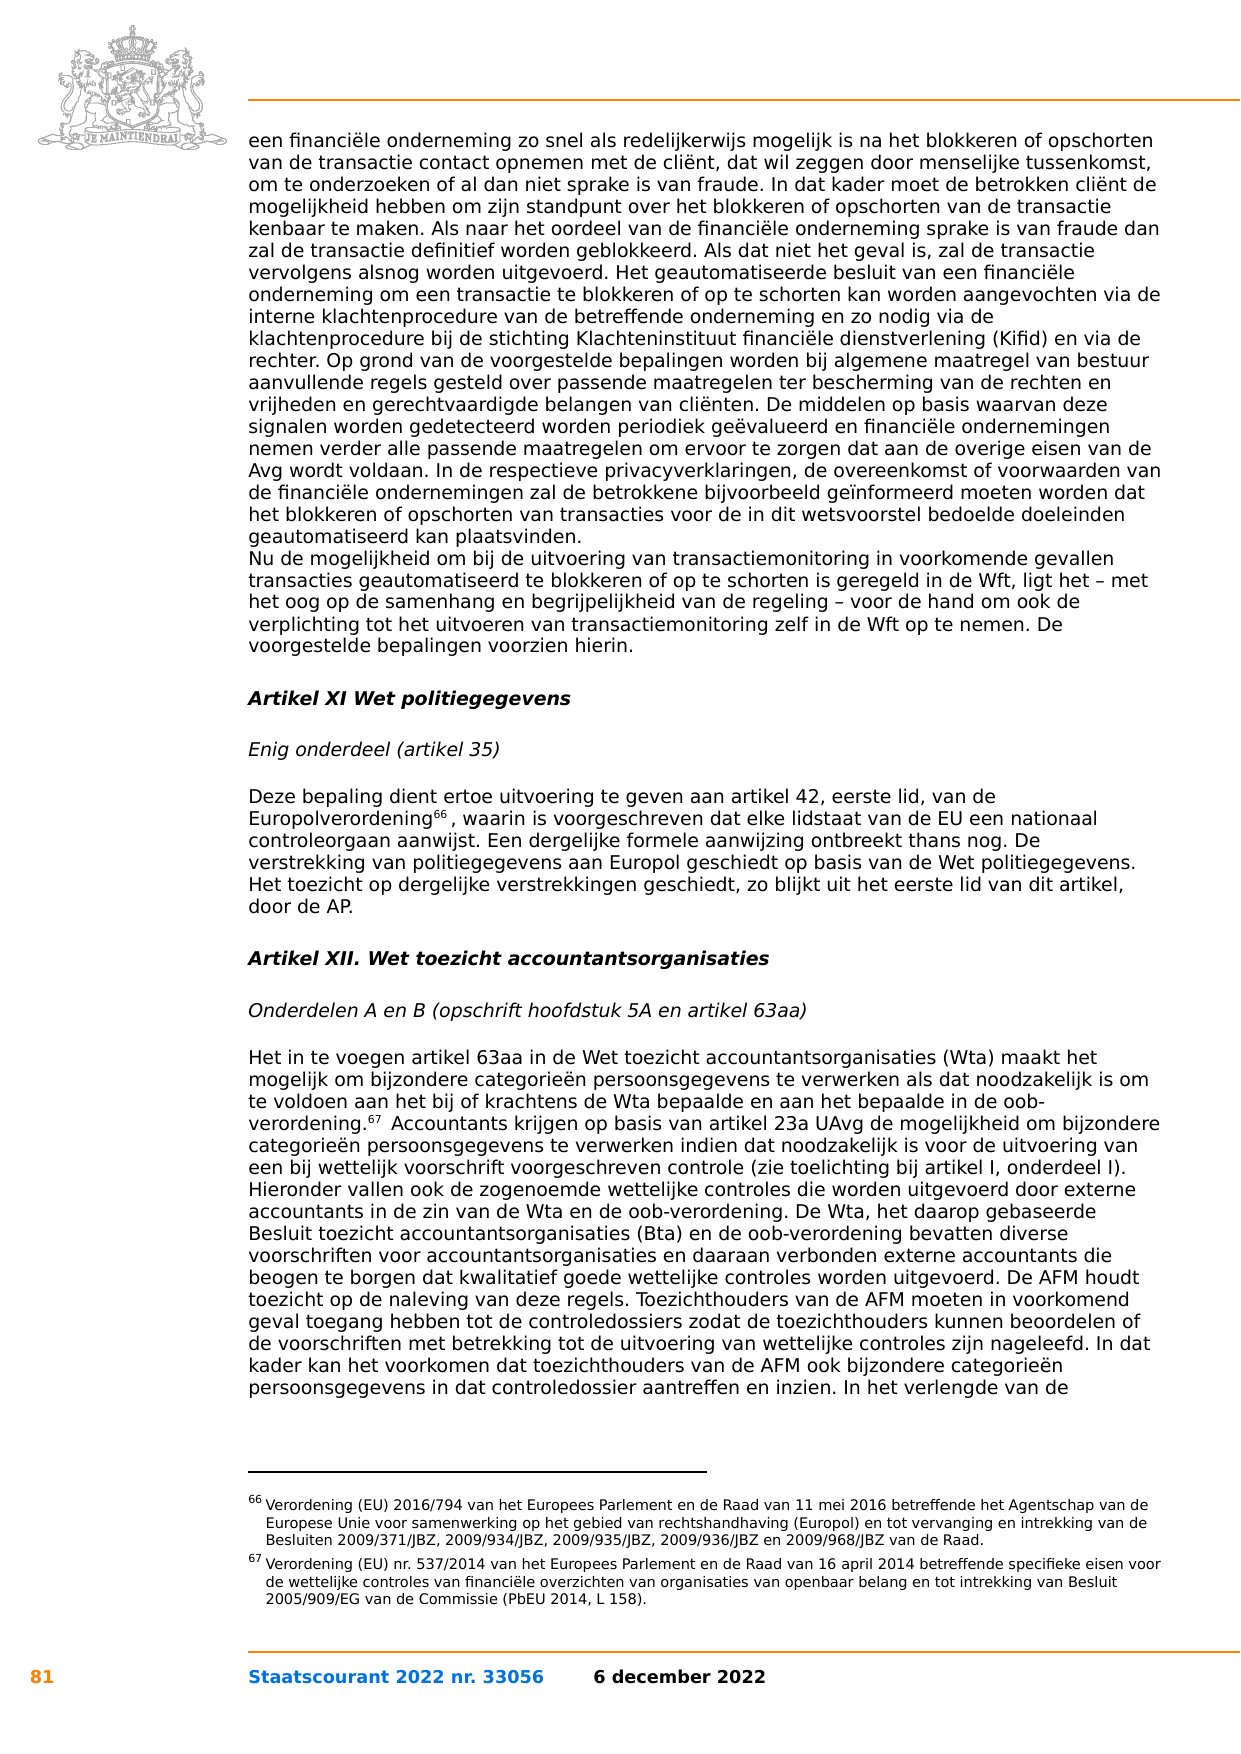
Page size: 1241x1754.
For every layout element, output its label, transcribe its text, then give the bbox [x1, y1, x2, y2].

subtitle Onderdelen A en B (opschrift hoofdstuk 5A en artikel 63aa) [248, 1000, 1163, 1022]
text Verordening (EU) 2016/794 van het Europees Parlement en de Raad van 11 mei 2016 betreffende het Agentschap van de Europese Unie voor samenwerking op het gebied van rechtshandhaving (Europol) en tot vervanging en intrekking van de Besluiten 2009/371/JBZ, 2009/934/JBZ, 2009/935/JBZ, 2009/936/JBZ en 2009/968/JBZ van de Raad. [248, 1493, 1163, 1549]
text Nu de mogelijkheid om bij de uitvoering van transactiemonitoring in voorkomende gevallen transacties geautomatiseerd te blokkeren of op te schorten is geregeld in de Wft, ligt het – met het oog op de samenhang en begrijpelijkheid van de regeling – voor de hand om ook de verplichting tot het uitvoeren van transactiemonitoring zelf in de Wft op te nemen. De voorgestelde bepalingen voorzien hierin. [248, 547, 1163, 657]
subtitle Artikel XII. Wet toezicht accountantsorganisaties [248, 948, 1163, 970]
text Deze bepaling dient ertoe uitvoering te geven aan artikel 42, eerste lid, van de Europolverordening, waarin is voorgeschreven dat elke lidstaat van de EU een nationaal controleorgaan aanwijst. Een dergelijke formele aanwijzing ontbreekt thans nog. De verstrekking van politiegegevens aan Europol geschiedt op basis van de Wet politiegegevens. Het toezicht op dergelijke verstrekkingen geschiedt, zo blijkt uit het eerste lid van dit artikel, door de AP. [248, 786, 1163, 918]
subtitle Enig onderdeel (artikel 35) [248, 739, 1163, 761]
picture [38, 25, 227, 150]
text Het in te voegen artikel 63aa in de Wet toezicht accountantsorganisaties (Wta) maakt het mogelijk om bijzondere categorieën persoonsgegevens te verwerken als dat noodzakelijk is om te voldoen aan het bij of krachtens de Wta bepaalde en aan het bepaalde in de oob-verordening. Accountants krijgen op basis van artikel 23a UAvg de mogelijkheid om bijzondere categorieën persoonsgegevens te verwerken indien dat noodzakelijk is voor de uitvoering van een bij wettelijk voorschrift voorgeschreven controle (zie toelichting bij artikel I, onderdeel I). Hieronder vallen ook de zogenoemde wettelijke controles die worden uitgevoerd door externe accountants in de zin van de Wta en de oob-verordening. De Wta, het daarop gebaseerde Besluit toezicht accountantsorganisaties (Bta) en de oob-verordening bevatten diverse voorschriften voor accountantsorganisaties en daaraan verbonden externe accountants die beogen te borgen dat kwalitatief goede wettelijke controles worden uitgevoerd. De AFM houdt toezicht op de naleving van deze regels. Toezichthouders van de AFM moeten in voorkomend geval toegang hebben tot de controledossiers zodat de toezichthouders kunnen beoordelen of de voorschriften met betrekking tot de uitvoering van wettelijke controles zijn nageleefd. In dat kader kan het voorkomen dat toezichthouders van de AFM ook bijzondere categorieën persoonsgegevens in dat controledossier aantreffen en inzien. In het verlengde van de [248, 1047, 1163, 1399]
subtitle Artikel XI Wet politiegegevens [248, 687, 1163, 709]
text Verordening (EU) nr. 537/2014 van het Europees Parlement en de Raad van 16 april 2014 betreffende specifieke eisen voor de wettelijke controles van financiële overzichten van organisaties van openbaar belang en tot intrekking van Besluit 2005/909/EG van de Commissie (PbEU 2014, L 158). [248, 1552, 1163, 1608]
text een financiële onderneming zo snel als redelijkerwijs mogelijk is na het blokkeren of opschorten van de transactie contact opnemen met de cliënt, dat wil zeggen door menselijke tussenkomst, om te onderzoeken of al dan niet sprake is van fraude. In dat kader moet de betrokken cliënt de mogelijkheid hebben om zijn standpunt over het blokkeren of opschorten van de transactie kenbaar te maken. Als naar het oordeel van de financiële onderneming sprake is van fraude dan zal de transactie definitief worden geblokkeerd. Als dat niet het geval is, zal de transactie vervolgens alsnog worden uitgevoerd. Het geautomatiseerde besluit van een financiële onderneming om een transactie te blokkeren of op te schorten kan worden aangevochten via de interne klachtenprocedure van de betreffende onderneming en zo nodig via de klachtenprocedure bij de stichting Klachteninstituut financiële dienstverlening (Kifid) en via de rechter. Op grond van de voorgestelde bepalingen worden bij algemene maatregel van bestuur aanvullende regels gesteld over passende maatregelen ter bescherming van de rechten en vrijheden en gerechtvaardigde belangen van cliënten. De middelen op basis waarvan deze signalen worden gedetecteerd worden periodiek geëvalueerd en financiële ondernemingen nemen verder alle passende maatregelen om ervoor te zorgen dat aan de overige eisen van de Avg wordt voldaan. In de respectieve privacyverklaringen, de overeenkomst of voorwaarden van de financiële ondernemingen zal de betrokkene bijvoorbeeld geïnformeerd moeten worden dat het blokkeren of opschorten van transacties voor de in dit wetsvoorstel bedoelde doeleinden geautomatiseerd kan plaatsvinden. [248, 130, 1163, 547]
